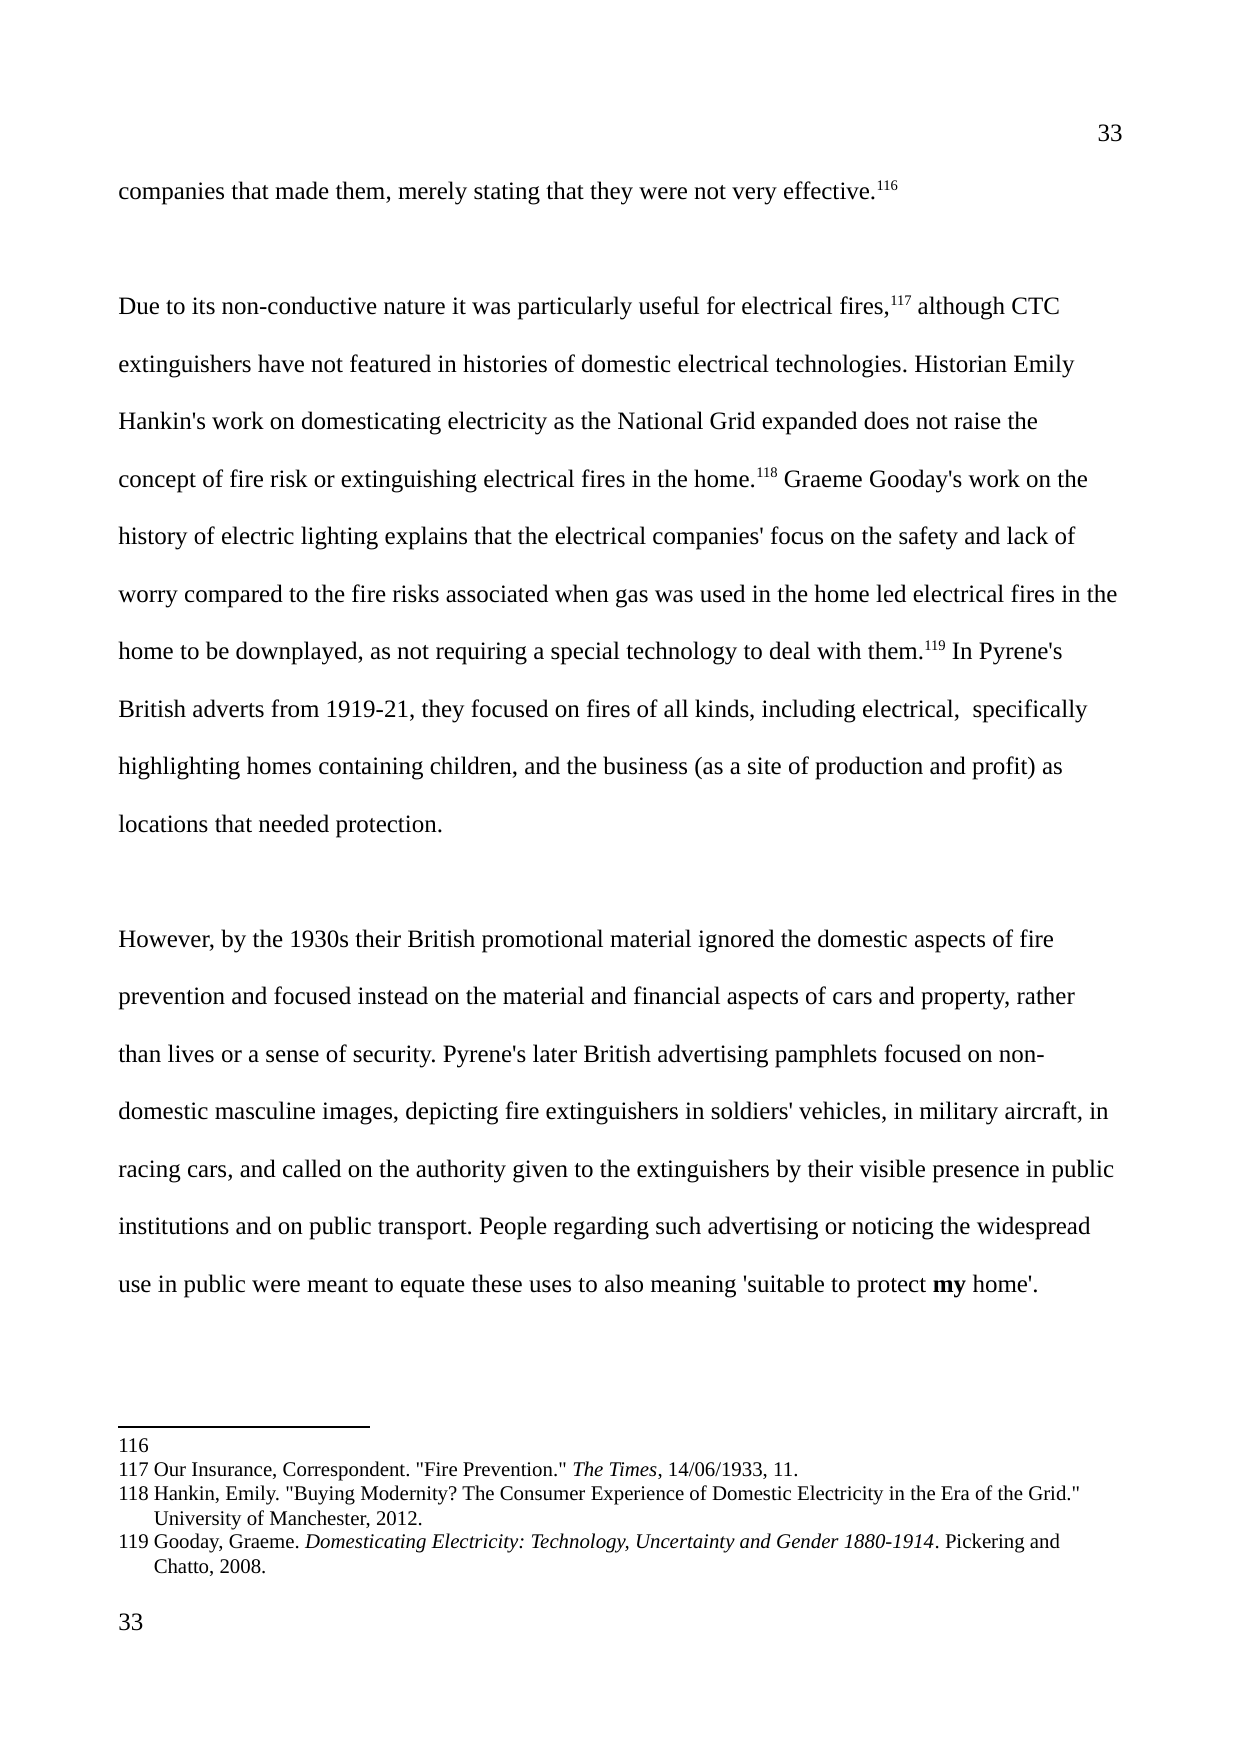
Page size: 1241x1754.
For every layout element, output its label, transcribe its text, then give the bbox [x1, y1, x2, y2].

text However, by the 1930s their British promotional material ignored the domestic aspects of fire prevention and focused instead on the material and financial aspects of cars and property, rather than lives or a sense of security. Pyrene's later British advertising pamphlets focused on non-domestic masculine images, depicting fire extinguishers in soldiers' vehicles, in military aircraft, in racing cars, and called on the authority given to the extinguishers by their visible presence in public institutions and on public transport. People regarding such advertising or noticing the widespread use in public were meant to equate these uses to also meaning 'suitable to protect my home'. [118, 924, 1122, 1298]
text Our Insurance, Correspondent. "Fire Prevention." The Times, 14/06/1933, 11. [118, 1457, 1122, 1481]
text Gooday, Graeme. Domesticating Electricity: Technology, Uncertainty and Gender 1880-1914. Pickering and Chatto, 2008. [118, 1529, 1122, 1578]
text Hankin, Emily. "Buying Modernity? The Consumer Experience of Domestic Electricity in the Era of the Grid." University of Manchester, 2012. [118, 1481, 1122, 1529]
text companies that made them, merely stating that they were not very effective. [118, 176, 1122, 205]
text Due to its non-conductive nature it was particularly useful for electrical fires, although CTC extinguishers have not featured in histories of domestic electrical technologies. Historian Emily Hankin's work on domesticating electricity as the National Grid expanded does not raise the concept of fire risk or extinguishing electrical fires in the home. Graeme Gooday's work on the history of electric lighting explains that the electrical companies' focus on the safety and lack of worry compared to the fire risks associated when gas was used in the home led electrical fires in the home to be downplayed, as not requiring a special technology to deal with them. In Pyrene's British adverts from 1919-21, they focused on fires of all kinds, including electrical, specifically highlighting homes containing children, and the business (as a site of production and profit) as locations that needed protection. [118, 291, 1122, 838]
